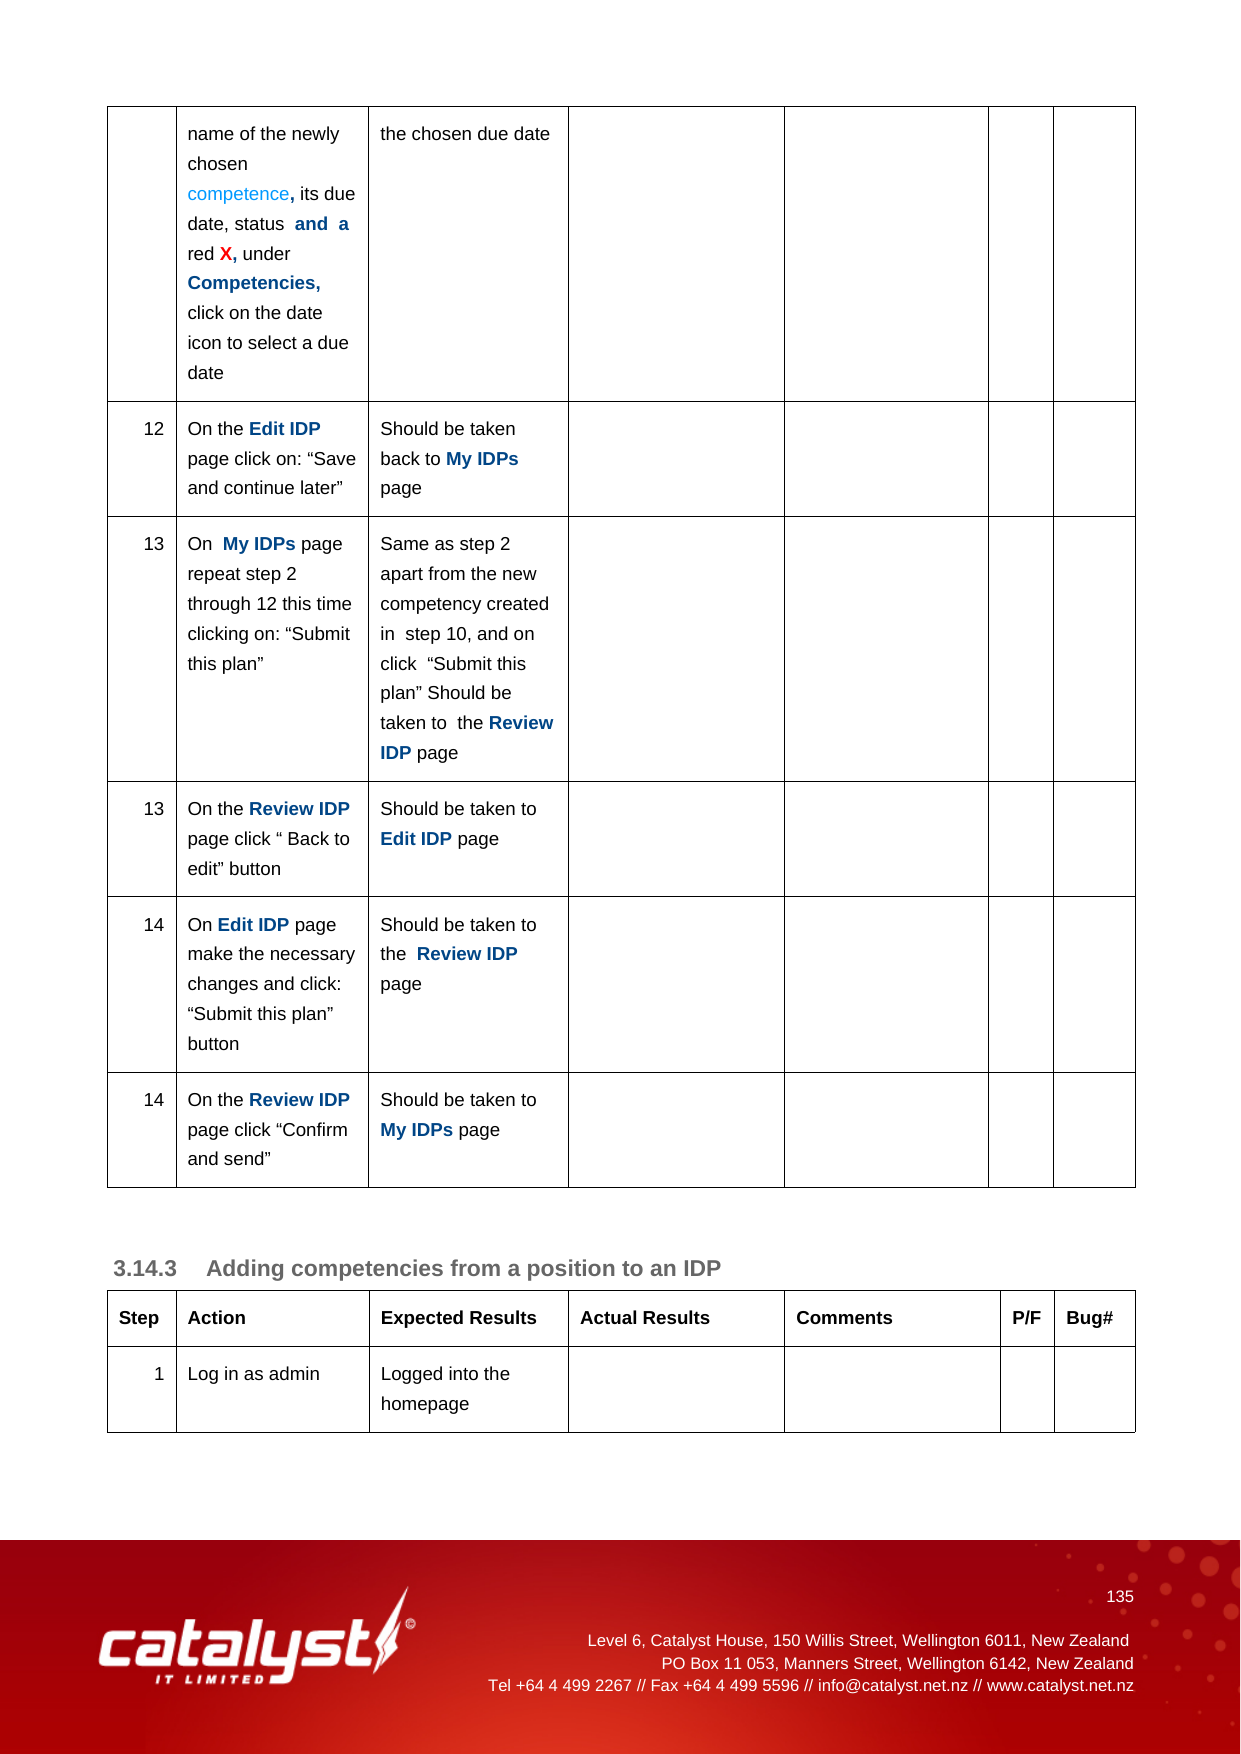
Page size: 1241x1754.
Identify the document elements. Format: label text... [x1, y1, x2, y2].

table_cell [569, 782, 784, 896]
table_cell [1054, 1073, 1135, 1187]
table_cell name of the newly chosen competence, its due date, status and a red X, under Competencies, click on the date icon to select a due date [177, 107, 368, 401]
table_cell [989, 1073, 1053, 1187]
table_cell 13 [108, 517, 176, 781]
table_cell [1054, 517, 1135, 781]
table_cell Should be taken to Edit IDP page [369, 782, 568, 896]
table_cell [785, 897, 988, 1072]
table_cell [785, 1347, 1000, 1432]
table_cell [569, 1073, 784, 1187]
table_header Comments [785, 1291, 1000, 1346]
table_cell [785, 1073, 988, 1187]
table_cell On Edit IDP page make the necessary changes and click: “Submit this plan” button [177, 897, 368, 1072]
table_cell [989, 897, 1053, 1072]
table_cell the chosen due date [369, 107, 568, 401]
table_cell [569, 1347, 784, 1432]
table_cell 13 [108, 782, 176, 896]
table_header Action [177, 1291, 369, 1346]
table_cell [785, 402, 988, 516]
table_header Actual Results [569, 1291, 784, 1346]
table_cell [569, 107, 784, 401]
table_header Step [108, 1291, 176, 1346]
table_cell [785, 107, 988, 401]
table_cell Should be taken back to My IDPs page [369, 402, 568, 516]
table_cell Logged into the homepage [370, 1347, 568, 1432]
table_cell [1054, 897, 1135, 1072]
table_cell [1001, 1347, 1054, 1432]
table_cell [569, 517, 784, 781]
picture [0, 1540, 1241, 1754]
table_cell On the Review IDP page click “ Back to edit” button [177, 782, 368, 896]
table_cell Same as step 2 apart from the new competency created in step 10, and on click “Submit this plan” Should be taken to the Review IDP page [369, 517, 568, 781]
table_cell 14 [108, 1073, 176, 1187]
table_cell Log in as admin [177, 1347, 369, 1432]
table_cell [569, 402, 784, 516]
table_cell [785, 782, 988, 896]
table_cell [1055, 1347, 1135, 1432]
table_cell [108, 107, 176, 401]
table_cell [1054, 402, 1135, 516]
table_cell 14 [108, 897, 176, 1072]
table_cell [989, 517, 1053, 781]
table_cell [1054, 107, 1135, 401]
table_cell On the Edit IDP page click on: “Save and continue later” [177, 402, 368, 516]
table_cell On My IDPs page repeat step 2 through 12 this time clicking on: “Submit this plan” [177, 517, 368, 781]
table_cell 12 [108, 402, 176, 516]
table_cell Should be taken to the Review IDP page [369, 897, 568, 1072]
subtitle Adding competencies from a position to an IDP [107, 1256, 1103, 1281]
table_cell [989, 782, 1053, 896]
table_cell [569, 897, 784, 1072]
table_cell [785, 517, 988, 781]
table_cell 1 [108, 1347, 176, 1432]
table_cell Should be taken to My IDPs page [369, 1073, 568, 1187]
table_header Expected Results [370, 1291, 568, 1346]
table_cell [989, 402, 1053, 516]
table_cell [1054, 782, 1135, 896]
table_cell [989, 107, 1053, 401]
table_header Bug# [1055, 1291, 1135, 1346]
table_cell On the Review IDP page click “Confirm and send” [177, 1073, 368, 1187]
table_header P/F [1001, 1291, 1054, 1346]
